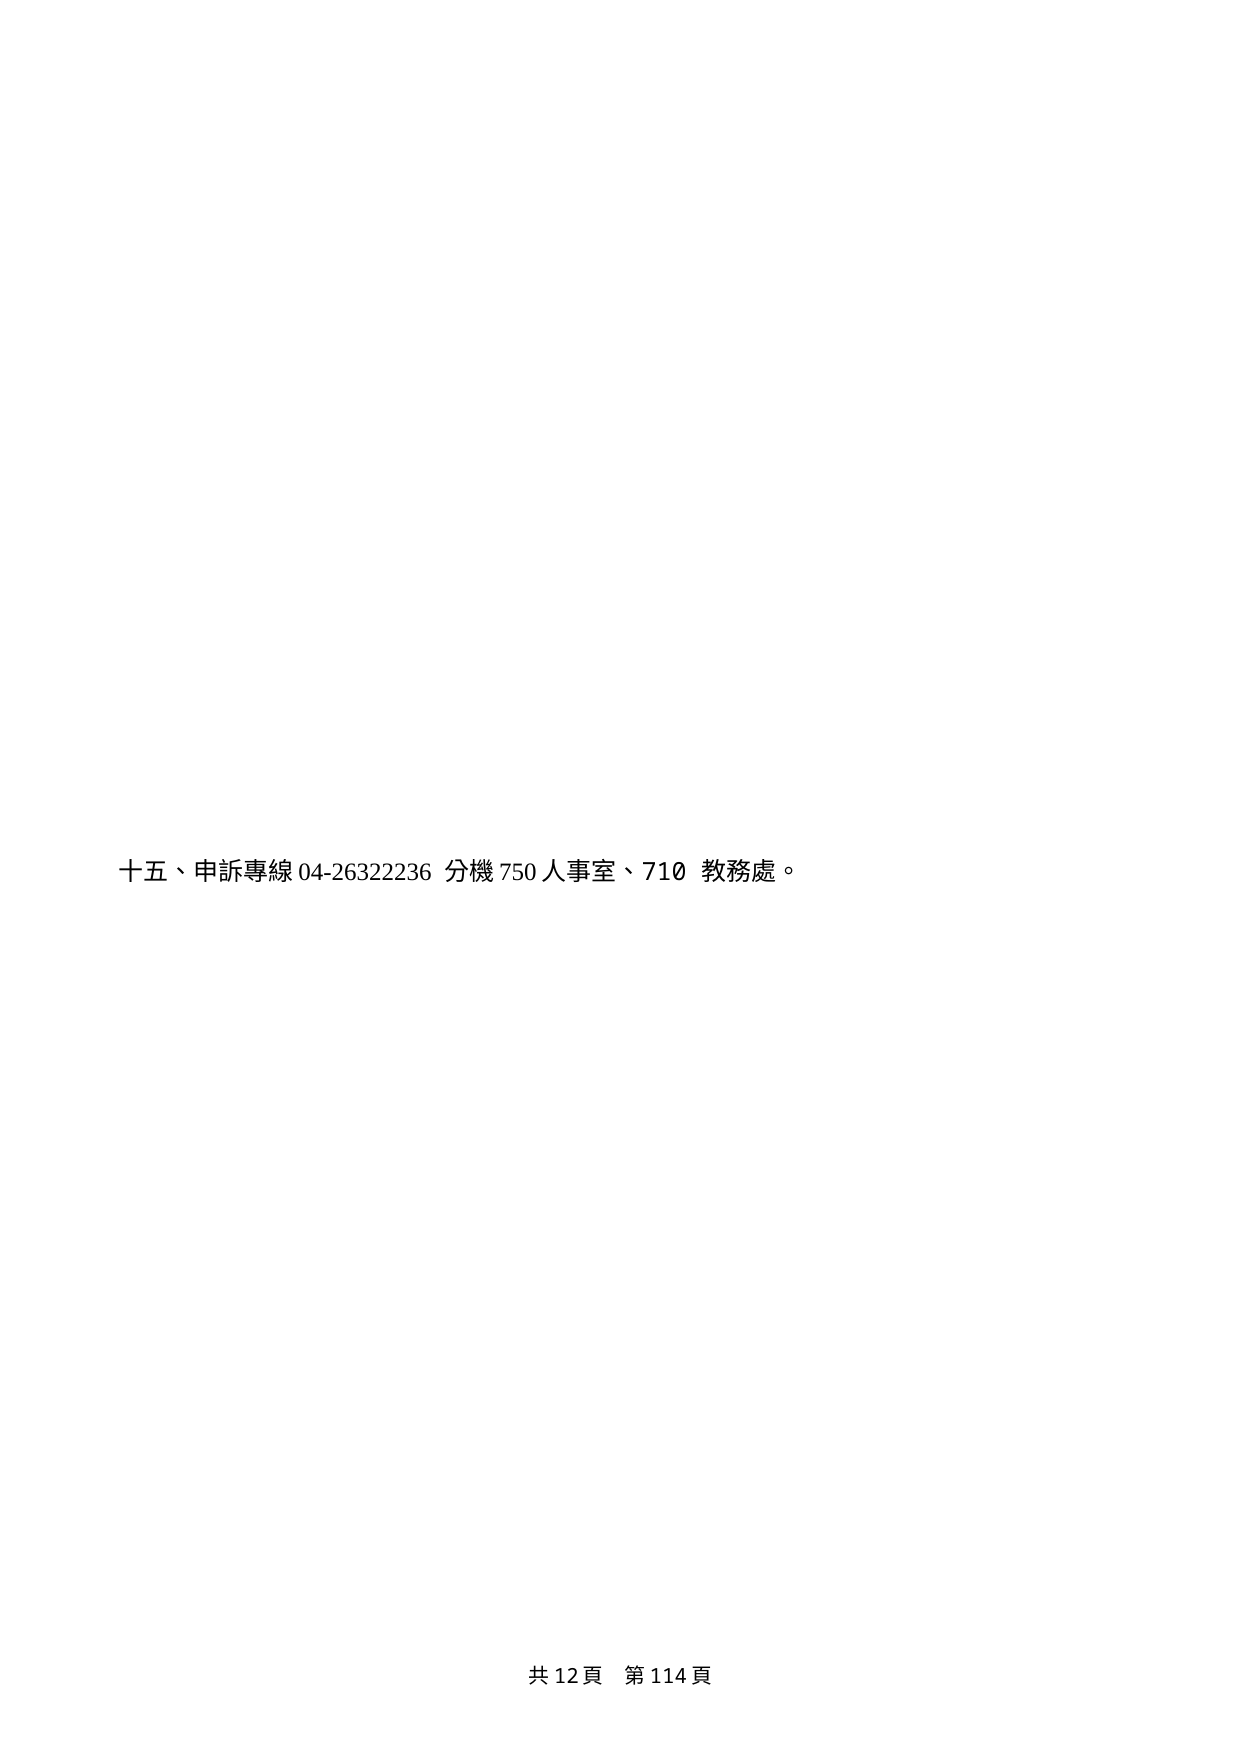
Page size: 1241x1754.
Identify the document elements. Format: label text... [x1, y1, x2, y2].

text 十五、申訴專線04-26322236 分機750人事室、710 教務處。 [118, 828, 1122, 891]
